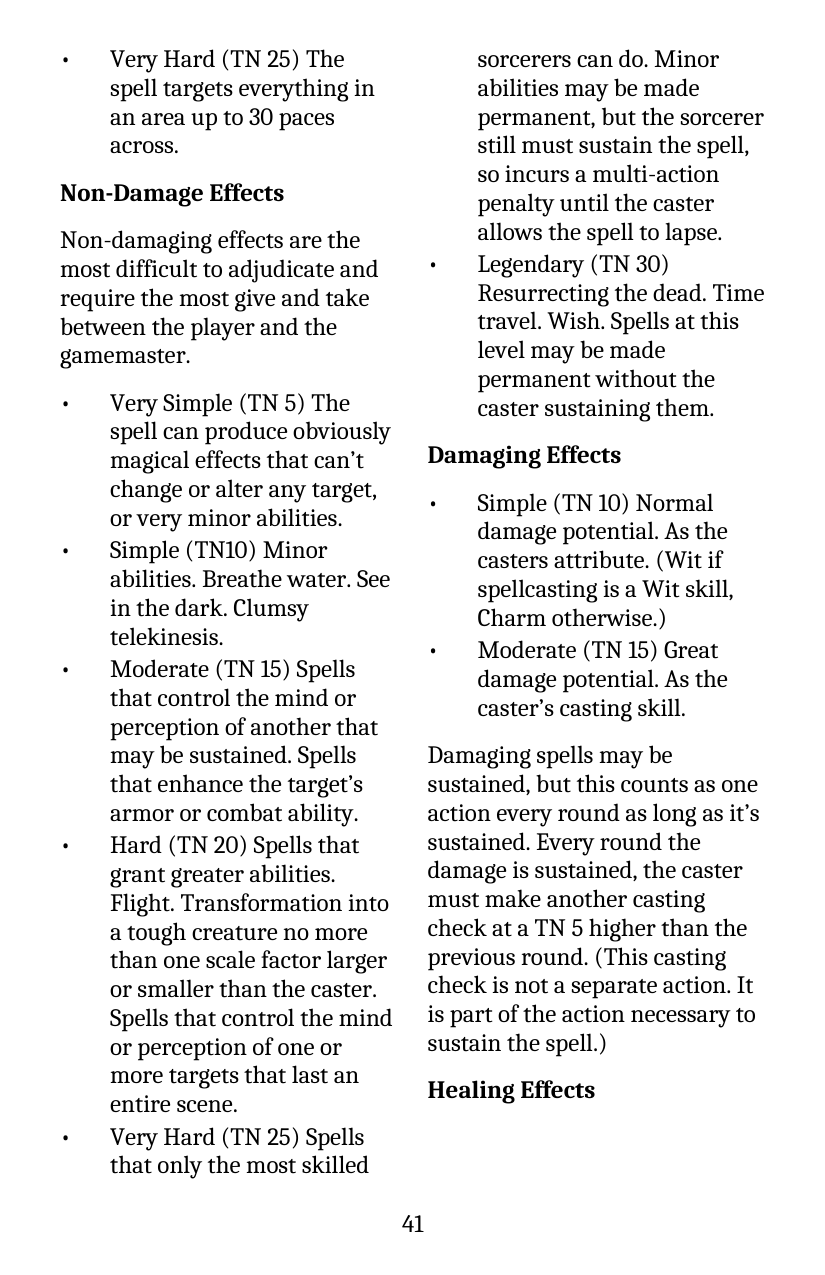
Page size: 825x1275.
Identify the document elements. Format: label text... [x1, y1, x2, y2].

list Hard (TN 20) Spells that grant greater abilities. Flight. Transformation into a tough creature no more than one scale factor larger or smaller than the caster. Spells that control the mind or perception of one or more targets that last an entire scene. [60, 831, 397, 1119]
list Legendary (TN 30) Resurrecting the dead. Time travel. Wish. Spells at this level may be made permanent without the caster sustaining them. [427, 250, 765, 422]
list Simple (TN10) Minor abilities. Breathe water. See in the dark. Clumsy telekinesis. [60, 536, 397, 651]
list Moderate (TN 15) Spells that control the mind or perception of another that may be sustained. Spells that enhance the target’s armor or combat ability. [60, 655, 397, 827]
list Very Simple (TN 5) The spell can produce obviously magical effects that can’t change or alter any target, or very minor abilities. [60, 389, 397, 532]
list Simple (TN 10) Normal damage potential. As the casters attribute. (Wit if spellcasting is a Wit skill, Charm otherwise.) [427, 489, 765, 632]
text Non-Damage Effects [60, 179, 397, 207]
list Moderate (TN 15) Great damage potential. As the caster’s casting skill. [427, 636, 765, 722]
list sorcerers can do. Minor abilities may be made permanent, but the sorcerer still must sustain the spell, so incurs a multi-action penalty until the caster allows the spell to lapse. [427, 45, 765, 246]
text Damaging Effects [427, 441, 765, 470]
text Non-damaging effects are the most difficult to adjudicate and require the most give and take between the player and the gamemaster. [60, 226, 397, 370]
list Very Hard (TN 25) The spell targets everything in an area up to 30 paces across. [60, 45, 397, 160]
text Healing Effects [427, 1076, 765, 1105]
text Damaging spells may be sustained, but this counts as one action every round as long as it’s sustained. Every round the damage is sustained, the caster must make another casting check at a TN 5 higher than the previous round. (This casting check is not a separate action. It is part of the action necessary to sustain the spell.) [427, 741, 765, 1057]
list Very Hard (TN 25) Spells that only the most skilled [60, 1122, 397, 1180]
